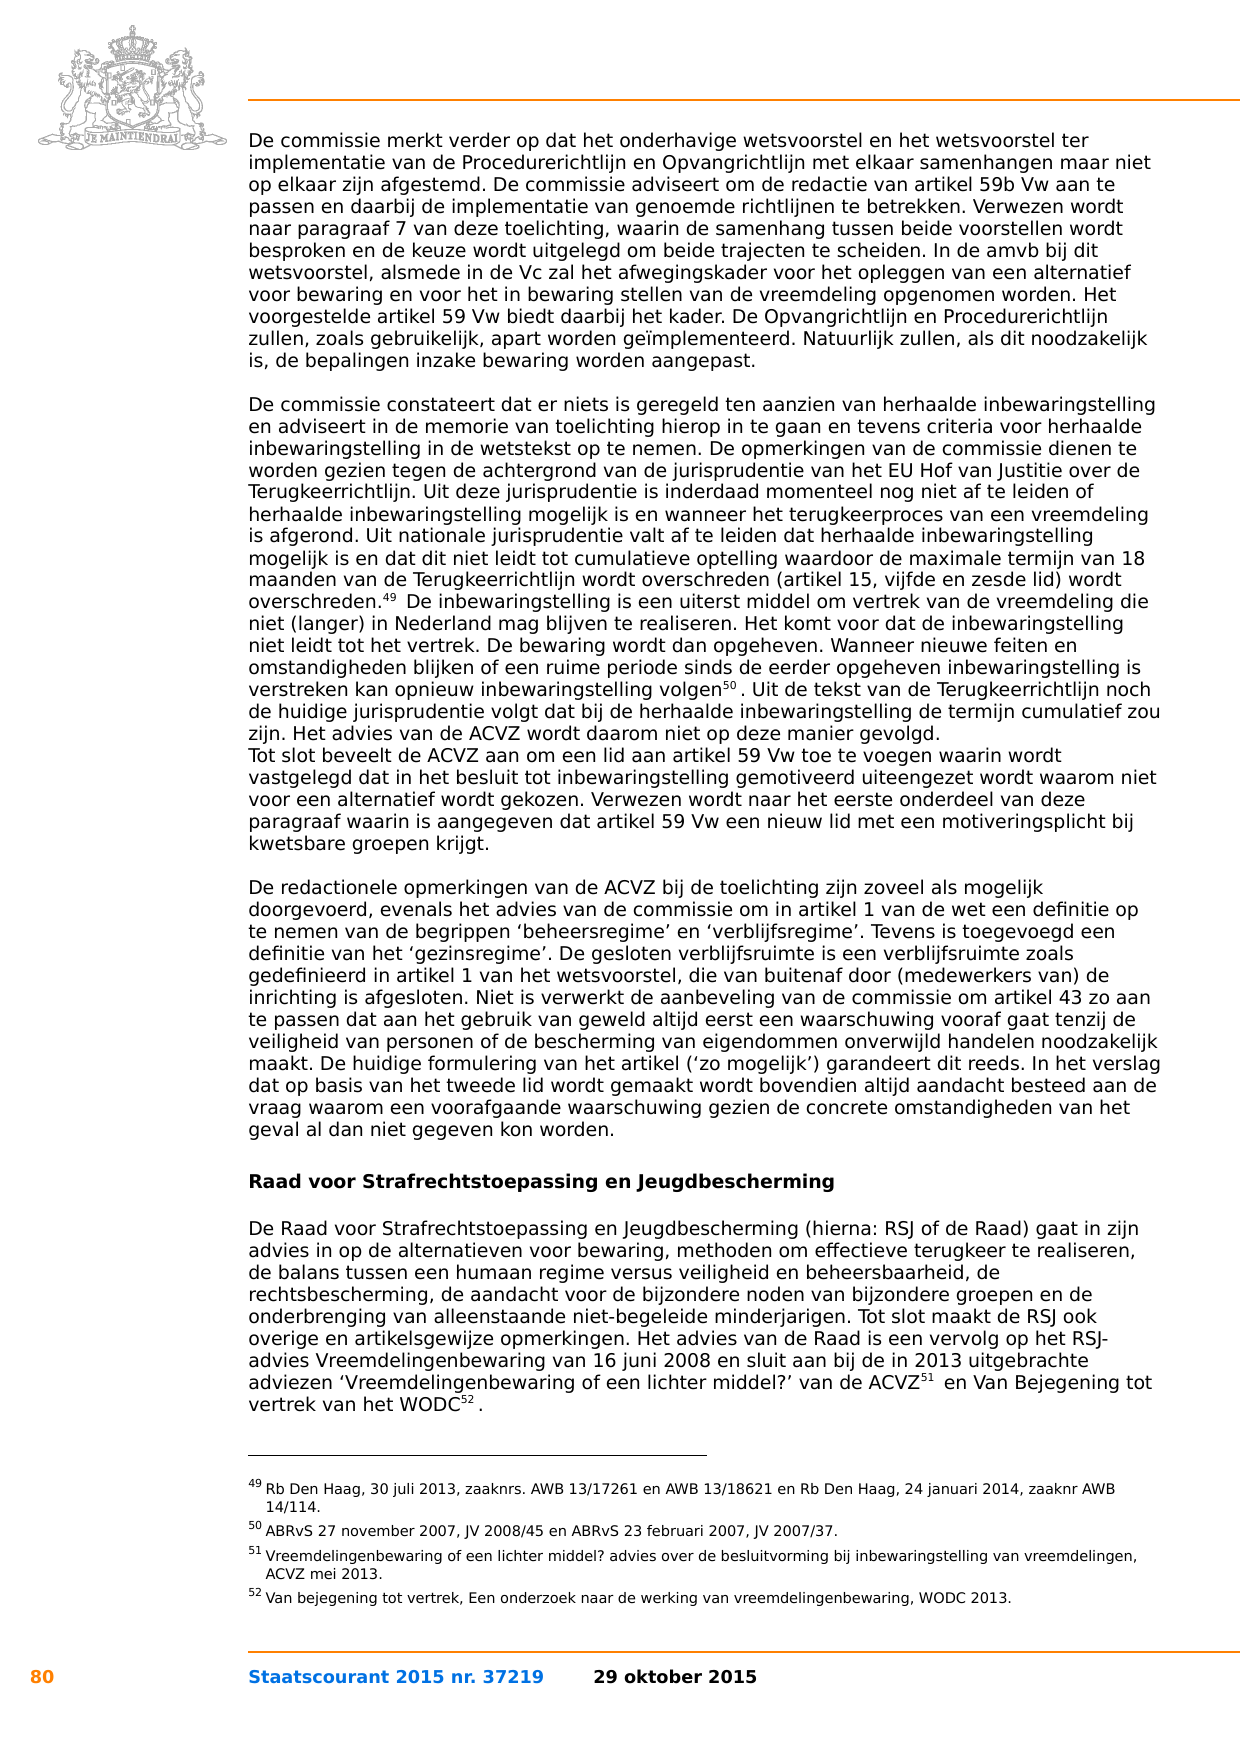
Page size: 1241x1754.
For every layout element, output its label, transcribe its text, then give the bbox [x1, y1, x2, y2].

text Rb Den Haag, 30 juli 2013, zaaknrs. AWB 13/17261 en AWB 13/18621 en Rb Den Haag, 24 januari 2014, zaaknr AWB 14/114. [248, 1477, 1163, 1516]
text Van bejegening tot vertrek, Een onderzoek naar de werking van vreemdelingenbewaring, WODC 2013. [248, 1586, 1163, 1608]
text De commissie merkt verder op dat het onderhavige wetsvoorstel en het wetsvoorstel ter implementatie van de Procedurerichtlijn en Opvangrichtlijn met elkaar samenhangen maar niet op elkaar zijn afgestemd. De commissie adviseert om de redactie van artikel 59b Vw aan te passen en daarbij de implementatie van genoemde richtlijnen te betrekken. Verwezen wordt naar paragraaf 7 van deze toelichting, waarin de samenhang tussen beide voorstellen wordt besproken en de keuze wordt uitgelegd om beide trajecten te scheiden. In de amvb bij dit wetsvoorstel, alsmede in de Vc zal het afwegingskader voor het opleggen van een alternatief voor bewaring en voor het in bewaring stellen van de vreemdeling opgenomen worden. Het voorgestelde artikel 59 Vw biedt daarbij het kader. De Opvangrichtlijn en Procedurerichtlijn zullen, zoals gebruikelijk, apart worden geïmplementeerd. Natuurlijk zullen, als dit noodzakelijk is, de bepalingen inzake bewaring worden aangepast. [248, 130, 1163, 372]
picture [38, 25, 227, 150]
text ABRvS 27 november 2007, JV 2008/45 en ABRvS 23 februari 2007, JV 2007/37. [248, 1519, 1163, 1541]
text De redactionele opmerkingen van de ACVZ bij de toelichting zijn zoveel als mogelijk doorgevoerd, evenals het advies van de commissie om in artikel 1 van de wet een definitie op te nemen van de begrippen ‘beheersregime’ en ‘verblijfsregime’. Tevens is toegevoegd een definitie van het ‘gezinsregime’. De gesloten verblijfsruimte is een verblijfsruimte zoals gedefinieerd in artikel 1 van het wetsvoorstel, die van buitenaf door (medewerkers van) de inrichting is afgesloten. Niet is verwerkt de aanbeveling van de commissie om artikel 43 zo aan te passen dat aan het gebruik van geweld altijd eerst een waarschuwing vooraf gaat tenzij de veiligheid van personen of de bescherming van eigendommen onverwijld handelen noodzakelijk maakt. De huidige formulering van het artikel (‘zo mogelijk’) garandeert dit reeds. In het verslag dat op basis van het tweede lid wordt gemaakt wordt bovendien altijd aandacht besteed aan de vraag waarom een voorafgaande waarschuwing gezien de concrete omstandigheden van het geval al dan niet gegeven kon worden. [248, 877, 1163, 1141]
text Tot slot beveelt de ACVZ aan om een lid aan artikel 59 Vw toe te voegen waarin wordt vastgelegd dat in het besluit tot inbewaringstelling gemotiveerd uiteengezet wordt waarom niet voor een alternatief wordt gekozen. Verwezen wordt naar het eerste onderdeel van deze paragraaf waarin is aangegeven dat artikel 59 Vw een nieuw lid met een motiveringsplicht bij kwetsbare groepen krijgt. [248, 745, 1163, 855]
text Vreemdelingenbewaring of een lichter middel? advies over de besluitvorming bij inbewaringstelling van vreemdelingen, ACVZ mei 2013. [248, 1544, 1163, 1583]
text De Raad voor Strafrechtstoepassing en Jeugdbescherming (hierna: RSJ of de Raad) gaat in zijn advies in op de alternatieven voor bewaring, methoden om effectieve terugkeer te realiseren, de balans tussen een humaan regime versus veiligheid en beheersbaarheid, de rechtsbescherming, de aandacht voor de bijzondere noden van bijzondere groepen en de onderbrenging van alleenstaande niet-begeleide minderjarigen. Tot slot maakt de RSJ ook overige en artikelsgewijze opmerkingen. Het advies van de Raad is een vervolg op het RSJ-advies Vreemdelingenbewaring van 16 juni 2008 en sluit aan bij de in 2013 uitgebrachte adviezen ‘Vreemdelingenbewaring of een lichter middel?’ van de ACVZ en Van Bejegening tot vertrek van het WODC. [248, 1218, 1163, 1416]
subtitle Raad voor Strafrechtstoepassing en Jeugdbescherming [248, 1171, 1163, 1193]
text De commissie constateert dat er niets is geregeld ten aanzien van herhaalde inbewaringstelling en adviseert in de memorie van toelichting hierop in te gaan en tevens criteria voor herhaalde inbewaringstelling in de wetstekst op te nemen. De opmerkingen van de commissie dienen te worden gezien tegen de achtergrond van de jurisprudentie van het EU Hof van Justitie over de Terugkeerrichtlijn. Uit deze jurisprudentie is inderdaad momenteel nog niet af te leiden of herhaalde inbewaringstelling mogelijk is en wanneer het terugkeerproces van een vreemdeling is afgerond. Uit nationale jurisprudentie valt af te leiden dat herhaalde inbewaringstelling mogelijk is en dat dit niet leidt tot cumulatieve optelling waardoor de maximale termijn van 18 maanden van de Terugkeerrichtlijn wordt overschreden (artikel 15, vijfde en zesde lid) wordt overschreden. De inbewaringstelling is een uiterst middel om vertrek van de vreemdeling die niet (langer) in Nederland mag blijven te realiseren. Het komt voor dat de inbewaringstelling niet leidt tot het vertrek. De bewaring wordt dan opgeheven. Wanneer nieuwe feiten en omstandigheden blijken of een ruime periode sinds de eerder opgeheven inbewaringstelling is verstreken kan opnieuw inbewaringstelling volgen. Uit de tekst van de Terugkeerrichtlijn noch de huidige jurisprudentie volgt dat bij de herhaalde inbewaringstelling de termijn cumulatief zou zijn. Het advies van de ACVZ wordt daarom niet op deze manier gevolgd. [248, 393, 1163, 745]
